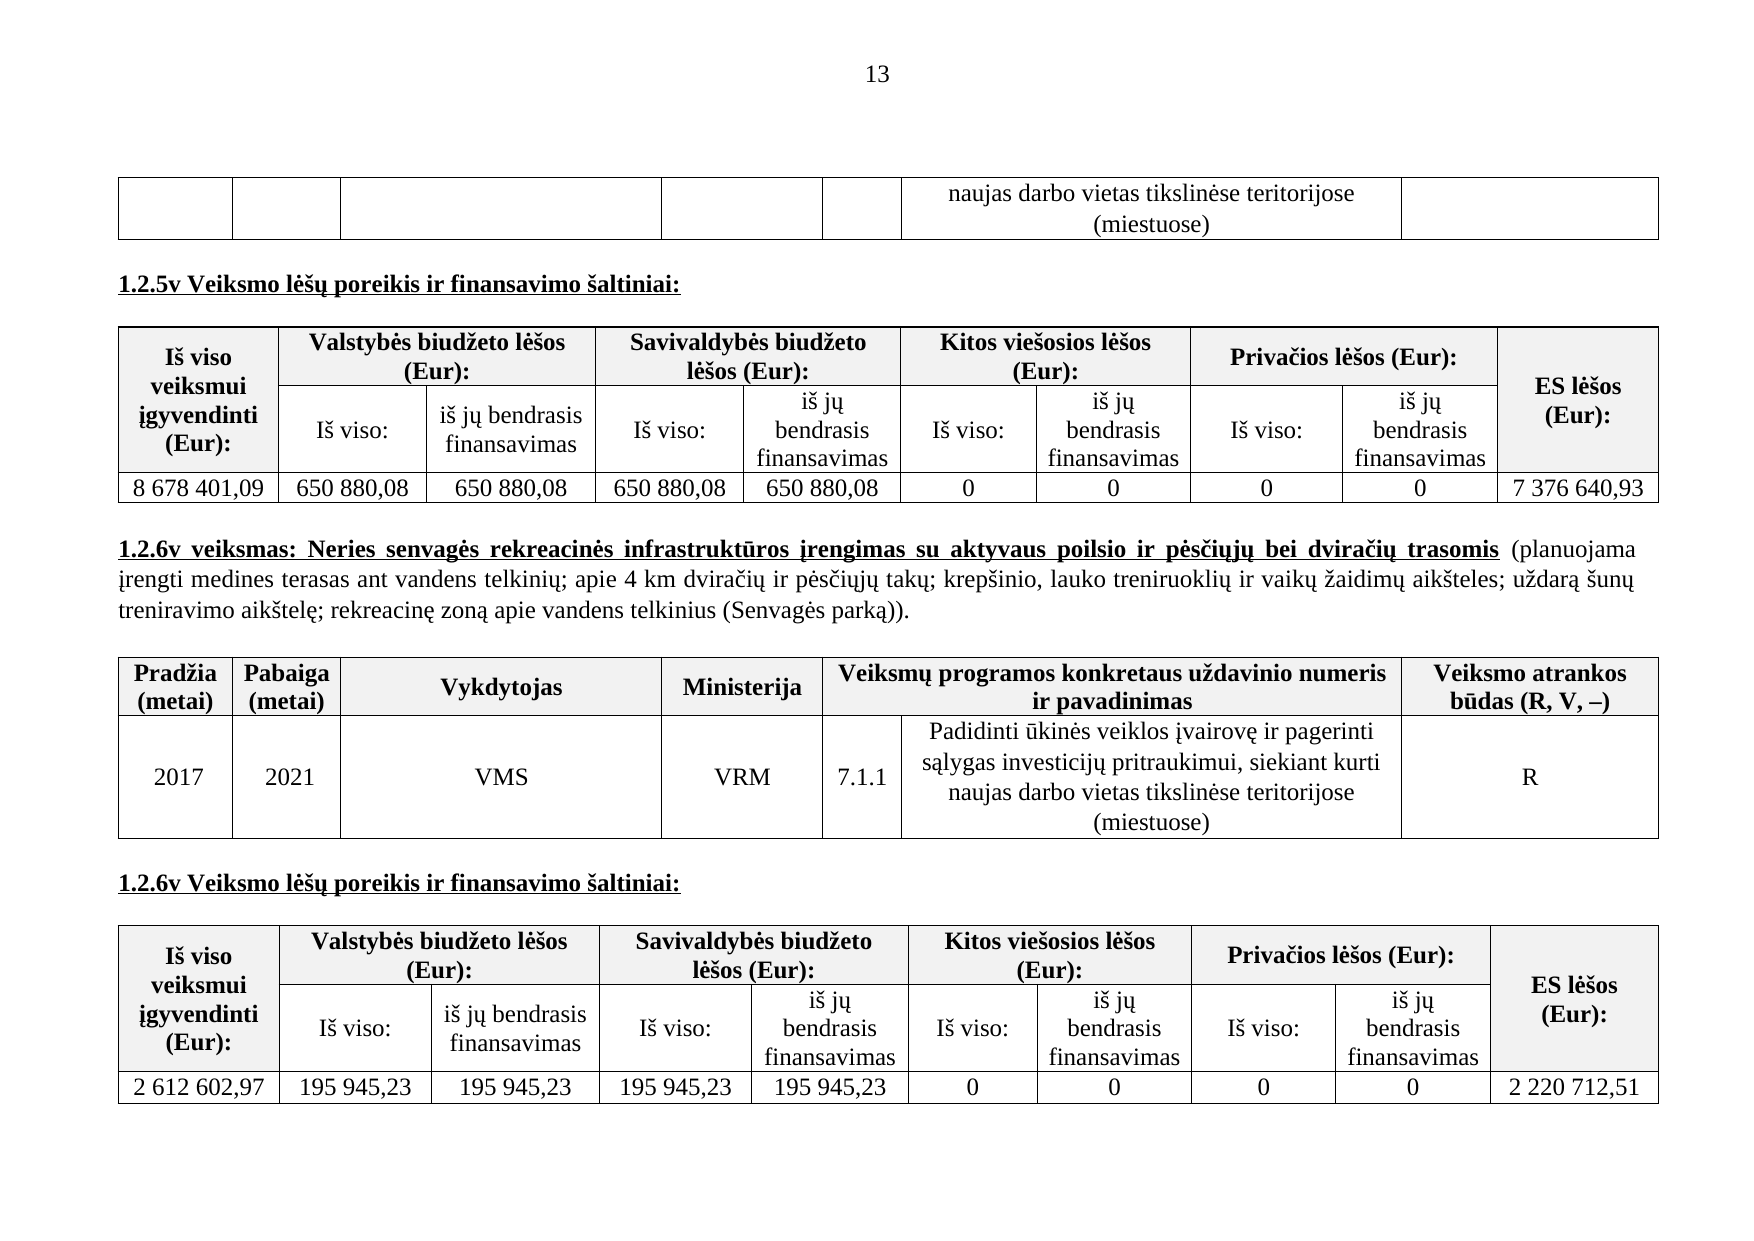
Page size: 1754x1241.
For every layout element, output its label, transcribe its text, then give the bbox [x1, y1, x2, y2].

table_cell Iš viso: [901, 386, 1036, 472]
table_cell iš jų bendrasis finansavimas [1037, 386, 1190, 472]
table_header Iš viso veiksmui įgyvendinti (Eur): [119, 926, 279, 1071]
table_cell Iš viso: [596, 386, 743, 472]
table_cell [233, 178, 340, 239]
table_cell naujas darbo vietas tikslinėse teritorijose (miestuose) [902, 178, 1401, 239]
table_cell Iš viso: [600, 985, 751, 1071]
table_cell iš jų bendrasis finansavimas [427, 386, 595, 472]
table_cell Iš viso: [279, 386, 426, 472]
table_cell Iš viso: [1192, 985, 1335, 1071]
table_cell VRM [662, 716, 822, 838]
table_cell 2 612 602,97 [119, 1072, 279, 1102]
table_cell 7.1.1 [823, 716, 901, 838]
table_cell 0 [909, 1072, 1037, 1102]
text 1.2.6v veiksmas: Neries senvagės rekreacinės infrastruktūros įrengimas su aktyvaus poilsio ir pėsčiųjų bei dviračių trasomis (planuojama įrengti medines terasas ant vandens telkinių; apie 4 km dviračių ir pėsčiųjų takų; krepšinio, lauko treniruoklių ir vaikų žaidimų aikšteles; uždarą šunų treniravimo aikštelę; rekreacinę zoną apie vandens telkinius (Senvagės parką)). [118, 534, 1636, 624]
table_cell iš jų bendrasis finansavimas [432, 985, 599, 1071]
table_cell [662, 178, 822, 239]
table_cell 2017 [119, 716, 232, 838]
table_cell 0 [1191, 473, 1342, 502]
table_header Veiksmų programos konkretaus uždavinio numeris ir pavadinimas [823, 658, 1401, 715]
table_header Valstybės biudžeto lėšos (Eur): [279, 328, 595, 385]
table_header Pradžia (metai) [119, 658, 232, 715]
table_cell [119, 178, 232, 239]
table_header Kitos viešosios lėšos (Eur): [909, 926, 1191, 984]
table_cell 2 220 712,51 [1491, 1072, 1658, 1102]
table_header Kitos viešosios lėšos (Eur): [901, 328, 1190, 385]
table_cell 7 376 640,93 [1498, 473, 1658, 502]
table_cell 0 [1336, 1072, 1490, 1102]
table_cell 0 [1192, 1072, 1335, 1102]
table_cell Iš viso: [280, 985, 431, 1071]
table_header Savivaldybės biudžeto lėšos (Eur): [596, 328, 900, 385]
table_cell VMS [341, 716, 661, 838]
text 1.2.6v Veiksmo lėšų poreikis ir finansavimo šaltiniai: [118, 868, 1636, 896]
table_cell iš jų bendrasis finansavimas [752, 985, 908, 1071]
table_cell 2021 [233, 716, 340, 838]
table_cell iš jų bendrasis finansavimas [1038, 985, 1191, 1071]
table_header Veiksmo atrankos būdas (R, V, –) [1402, 658, 1658, 715]
table_cell 0 [901, 473, 1036, 502]
table_header ES lėšos (Eur): [1491, 926, 1658, 1071]
table_header Privačios lėšos (Eur): [1192, 926, 1490, 984]
table_cell iš jų bendrasis finansavimas [1343, 386, 1497, 472]
table_cell 0 [1343, 473, 1497, 502]
text 1.2.5v Veiksmo lėšų poreikis ir finansavimo šaltiniai: [118, 269, 1636, 298]
table_header Privačios lėšos (Eur): [1191, 328, 1497, 385]
table_cell Padidinti ūkinės veiklos įvairovę ir pagerinti sąlygas investicijų pritraukimui, siekiant kurti naujas darbo vietas tikslinėse teritorijose (miestuose) [902, 716, 1401, 838]
table_cell [1402, 178, 1658, 239]
table_header Savivaldybės biudžeto lėšos (Eur): [600, 926, 908, 984]
table_header Iš viso veiksmui įgyvendinti (Eur): [119, 328, 278, 472]
table_cell [823, 178, 901, 239]
table_cell iš jų bendrasis finansavimas [1336, 985, 1490, 1071]
table_header Pabaiga (metai) [233, 658, 340, 715]
table_cell 650 880,08 [744, 473, 900, 502]
table_header Valstybės biudžeto lėšos (Eur): [280, 926, 599, 984]
table_header Ministerija [662, 658, 822, 715]
table_cell 0 [1037, 473, 1190, 502]
table_cell 650 880,08 [596, 473, 743, 502]
table_cell [341, 178, 661, 239]
table_cell 650 880,08 [279, 473, 426, 502]
table_cell 195 945,23 [600, 1072, 751, 1102]
table_cell 195 945,23 [280, 1072, 431, 1102]
table_cell R [1402, 716, 1658, 838]
table_cell Iš viso: [909, 985, 1037, 1071]
table_header Vykdytojas [341, 658, 661, 715]
table_cell 8 678 401,09 [119, 473, 278, 502]
table_header ES lėšos (Eur): [1498, 328, 1658, 472]
table_cell iš jų bendrasis finansavimas [744, 386, 900, 472]
table_cell 0 [1038, 1072, 1191, 1102]
table_cell 195 945,23 [432, 1072, 599, 1102]
table_cell Iš viso: [1191, 386, 1342, 472]
table_cell 195 945,23 [752, 1072, 908, 1102]
table_cell 650 880,08 [427, 473, 595, 502]
